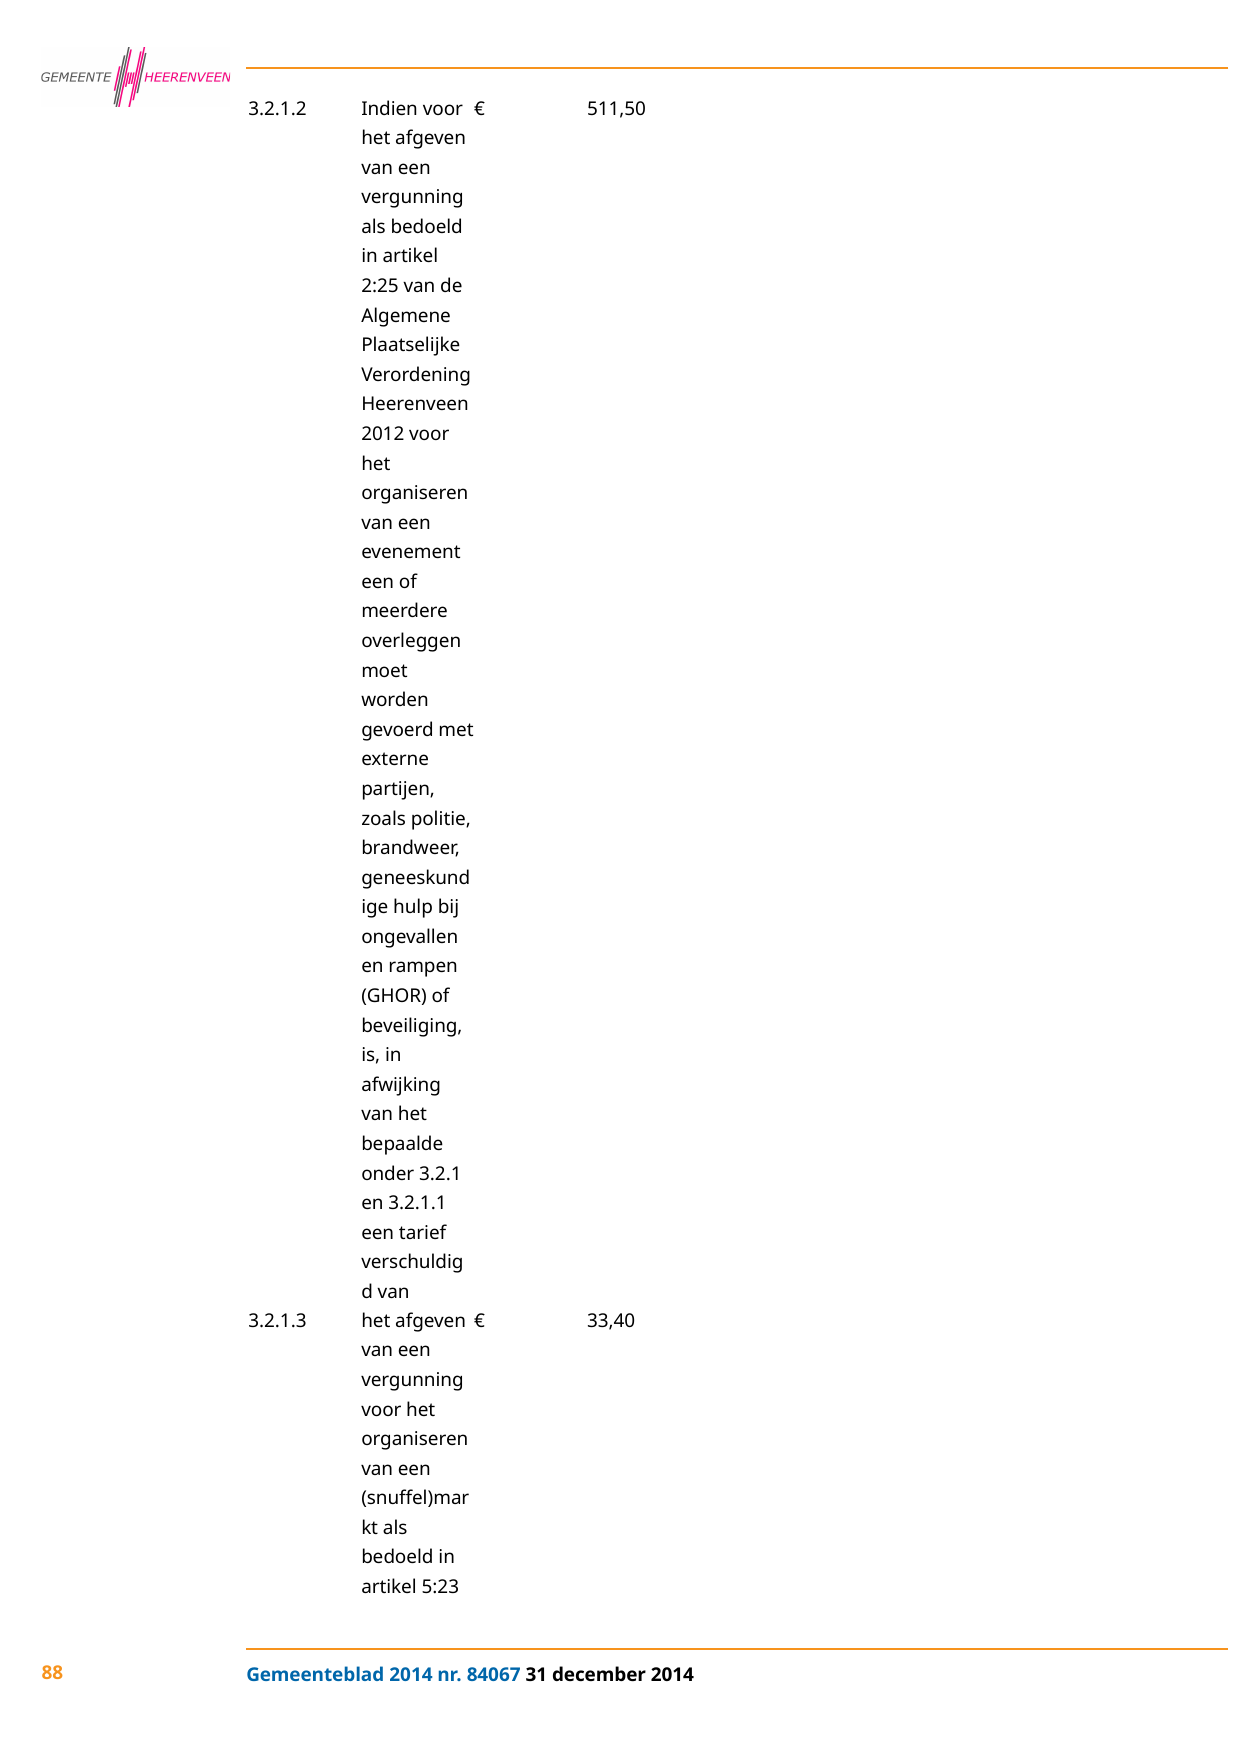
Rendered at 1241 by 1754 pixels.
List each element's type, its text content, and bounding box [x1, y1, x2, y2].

picture [41, 47, 231, 107]
table_cell Indien voor het afgeven van een vergunning als bedoeld in artikel 2:25 van de Algemene Plaatselijke Verordening Heerenveen 2012 voor het organiseren van een evenement een of meerdere overleggen moet worden gevoerd met externe partijen, zoals politie, brandweer, geneeskundige hulp bij ongevallen en rampen (GHOR) of beveiliging, is, in afwijking van het bepaalde onder 3.2.1 en 3.2.1.1 een tarief verschuldigd van [361, 95, 474, 1307]
table_cell 3.2.1.3 [248, 1307, 361, 1599]
table_cell 33,40 [587, 1307, 700, 1599]
table_cell € [474, 95, 587, 1307]
table_cell het afgeven van een vergunning voor het organiseren van een (snuffel)markt als bedoeld in artikel 5:23 [361, 1307, 474, 1599]
table_cell € [474, 1307, 587, 1599]
table_cell 511,50 [587, 95, 700, 1307]
table_cell 3.2.1.2 [248, 95, 361, 1307]
